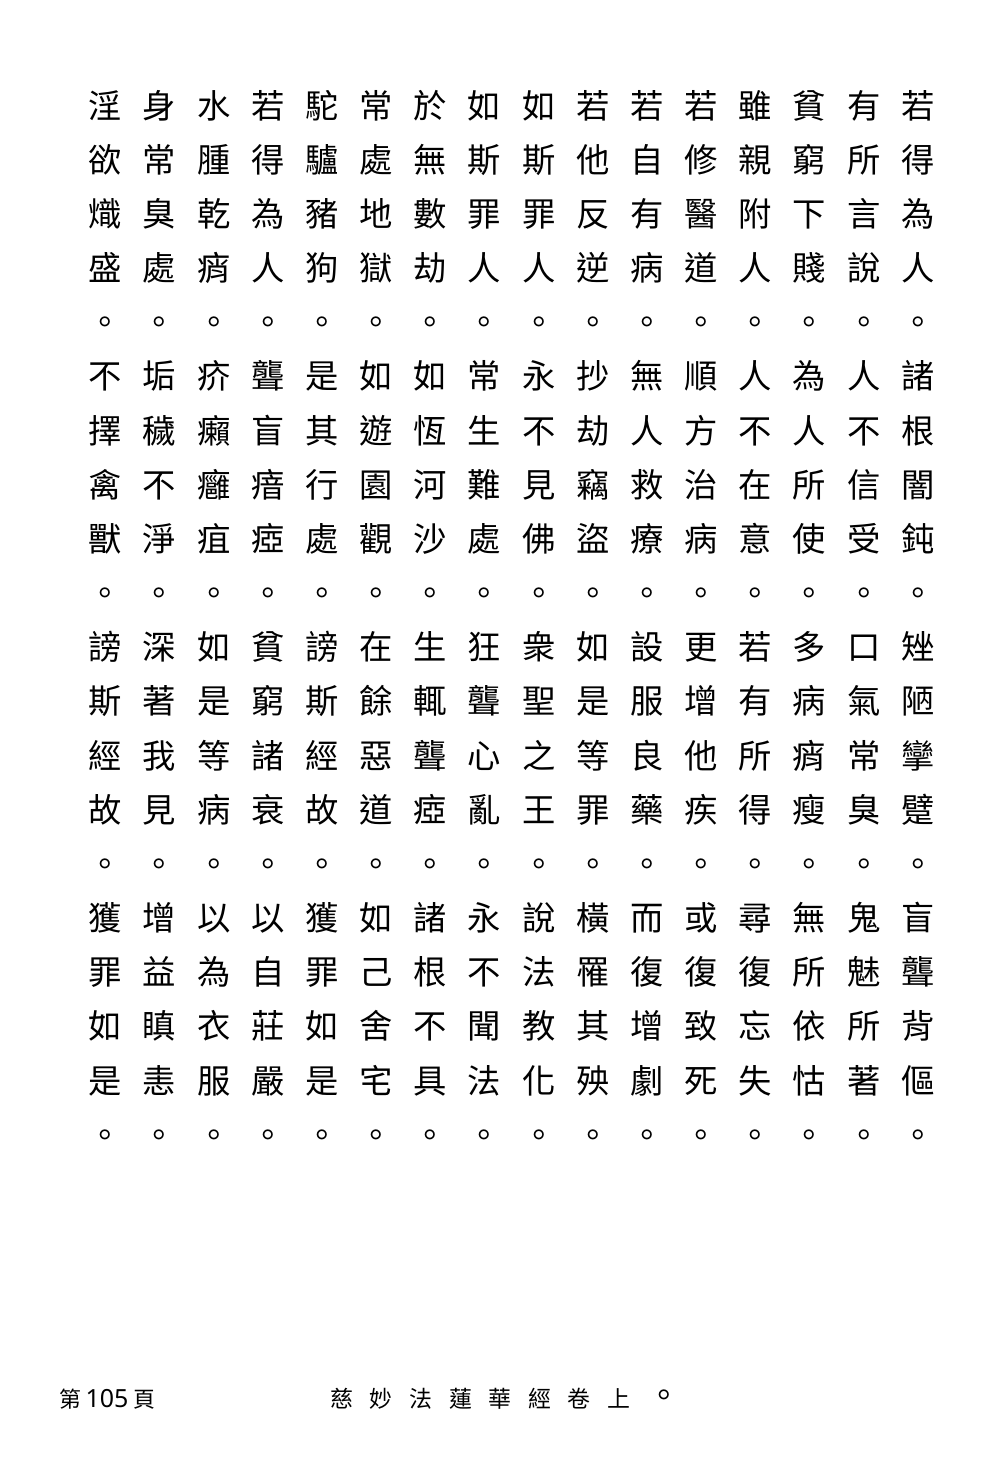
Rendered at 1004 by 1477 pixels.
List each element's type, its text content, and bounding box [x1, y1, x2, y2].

text 淫欲熾盛。不擇禽獸。謗斯經故。獲罪如是。 [78, 88, 132, 1363]
text 若得為人。聾盲瘖瘂。貧窮諸衰。以自莊嚴。 [241, 88, 295, 1363]
text 有所言說。人不信受。口氣常臭。鬼魅所著。 [837, 88, 891, 1363]
text 貧窮下賤。為人所使。多病痟瘦。無所依怙。 [782, 88, 837, 1363]
text 若他反逆。抄劫竊盜。如是等罪。橫罹其殃。 [566, 88, 620, 1363]
text 若自有病。無人救療。設服良藥。而復增劇。 [620, 88, 674, 1363]
text 若得為人。諸根闇鈍。矬陋攣躄。盲聾背傴。 [891, 88, 945, 1363]
text 雖親附人。人不在意。若有所得。尋復忘失。 [728, 88, 782, 1363]
text 水腫乾痟。疥癩癰疽。如是等病。以為衣服。 [187, 88, 241, 1363]
text 如斯罪人。常生難處。狂聾心亂。永不聞法。 [457, 88, 512, 1363]
text 駝驢豬狗。是其行處。謗斯經故。獲罪如是。 [295, 88, 349, 1363]
text 身常臭處。垢穢不淨。深著我見。增益瞋恚。 [132, 88, 187, 1363]
text 於無數劫。如恆河沙。生輒聾瘂。諸根不具。 [403, 88, 457, 1363]
text 若修醫道。順方治病。更增他疾。或復致死。 [674, 88, 728, 1363]
text 如斯罪人。永不見佛。衆聖之王。說法教化。 [512, 88, 566, 1363]
text 常處地獄。如遊園觀。在餘惡道。如己舍宅。 [349, 88, 403, 1363]
